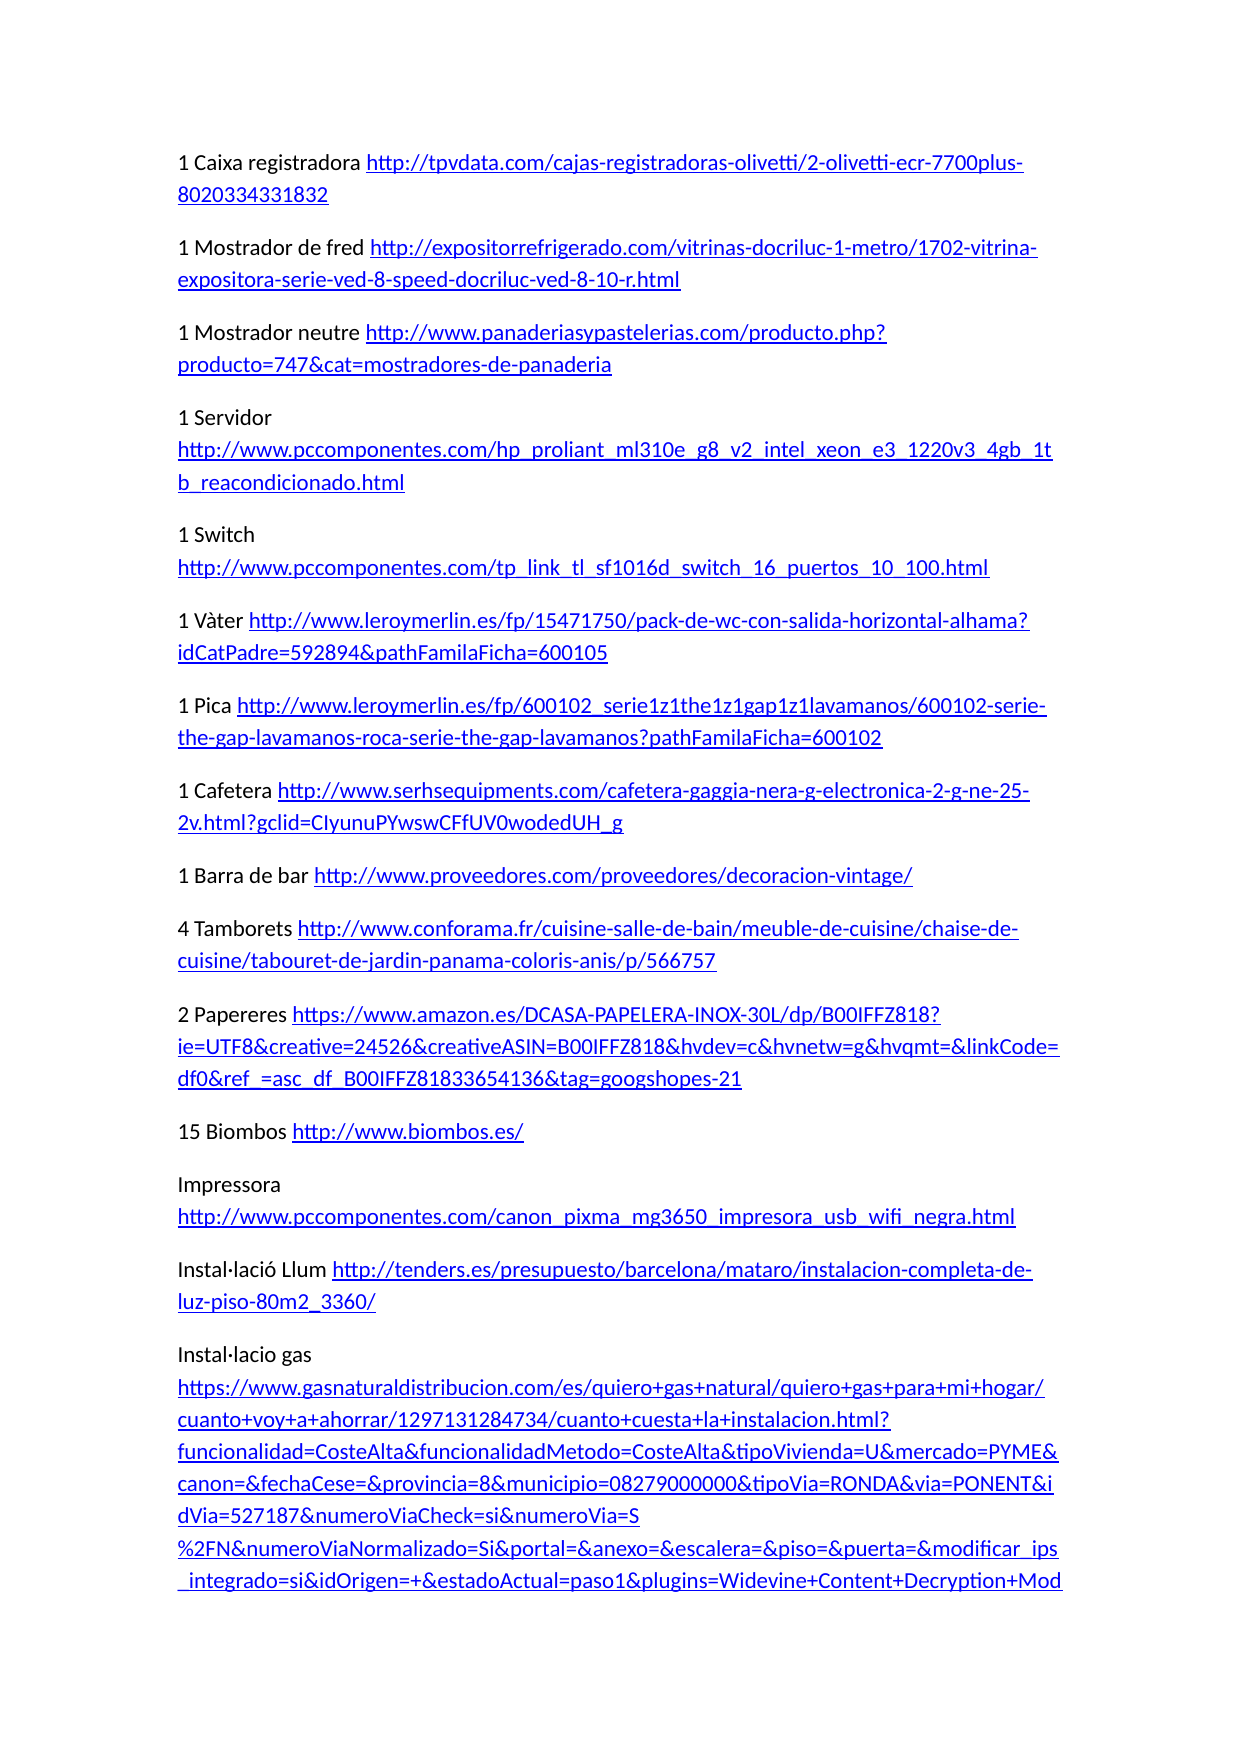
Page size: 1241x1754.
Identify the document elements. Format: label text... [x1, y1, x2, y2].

text 1 Servidor http://www.pccomponentes.com/hp_proliant_ml310e_g8_v2_intel_xeon_e3_1220v3_4gb_1tb_reacondicionado.html [177, 403, 1063, 496]
text 1 Mostrador de fred http://expositorrefrigerado.com/vitrinas-docriluc-1-metro/1702-vitrina-expositora-serie-ved-8-speed-docriluc-ved-8-10-r.html [177, 233, 1063, 293]
text Impressora http://www.pccomponentes.com/canon_pixma_mg3650_impresora_usb_wifi_negra.html [177, 1170, 1063, 1230]
text 1 Vàter http://www.leroymerlin.es/fp/15471750/pack-de-wc-con-salida-horizontal-alhama?idCatPadre=592894&pathFamilaFicha=600105 [177, 606, 1063, 666]
text Instal·lació Llum http://tenders.es/presupuesto/barcelona/mataro/instalacion-completa-de-luz-piso-80m2_3360/ [177, 1255, 1063, 1316]
text 1 Mostrador neutre http://www.panaderiasypastelerias.com/producto.php?producto=747&cat=mostradores-de-panaderia [177, 318, 1063, 378]
text 1 Switch http://www.pccomponentes.com/tp_link_tl_sf1016d_switch_16_puertos_10_100.html [177, 521, 1063, 581]
text 1 Cafetera http://www.serhsequipments.com/cafetera-gaggia-nera-g-electronica-2-g-ne-25-2v.html?gclid=CIyunuPYwswCFfUV0wodedUH_g [177, 776, 1063, 836]
text 2 Papereres https://www.amazon.es/DCASA-PAPELERA-INOX-30L/dp/B00IFFZ818?ie=UTF8&creative=24526&creativeASIN=B00IFFZ818&hvdev=c&hvnetw=g&hvqmt=&linkCode=df0&ref_=asc_df_B00IFFZ81833654136&tag=googshopes-21 [177, 1000, 1063, 1092]
text 1 Barra de bar http://www.proveedores.com/proveedores/decoracion-vintage/ [177, 861, 1063, 889]
text Instal·lacio gas https://www.gasnaturaldistribucion.com/es/quiero+gas+natural/quiero+gas+para+mi+hogar/cuanto+voy+a+ahorrar/1297131284734/cuanto+cuesta+la+instalacion.html?funcionalidad=CosteAlta&funcionalidadMetodo=CosteAlta&tipoVivienda=U&mercado=PYME&canon=&fechaCese=&provincia=8&municipio=08279000000&tipoVia=RONDA&via=PONENT&idVia=527187&numeroViaCheck=si&numeroVia=S%2FN&numeroViaNormalizado=Si&portal=&anexo=&escalera=&piso=&puerta=&modificar_ips_integrado=si&idOrigen=+&estadoActual=paso1&plugins=Widevine+Content+Decryption+Mod [177, 1341, 1063, 1590]
text 1 Caixa registradora http://tpvdata.com/cajas-registradoras-olivetti/2-olivetti-ecr-7700plus-8020334331832 [177, 148, 1063, 208]
text 4 Tamborets http://www.conforama.fr/cuisine-salle-de-bain/meuble-de-cuisine/chaise-de-cuisine/tabouret-de-jardin-panama-coloris-anis/p/566757 [177, 914, 1063, 975]
text 1 Pica http://www.leroymerlin.es/fp/600102_serie1z1the1z1gap1z1lavamanos/600102-serie-the-gap-lavamanos-roca-serie-the-gap-lavamanos?pathFamilaFicha=600102 [177, 691, 1063, 751]
text 15 Biombos http://www.biombos.es/ [177, 1117, 1063, 1145]
